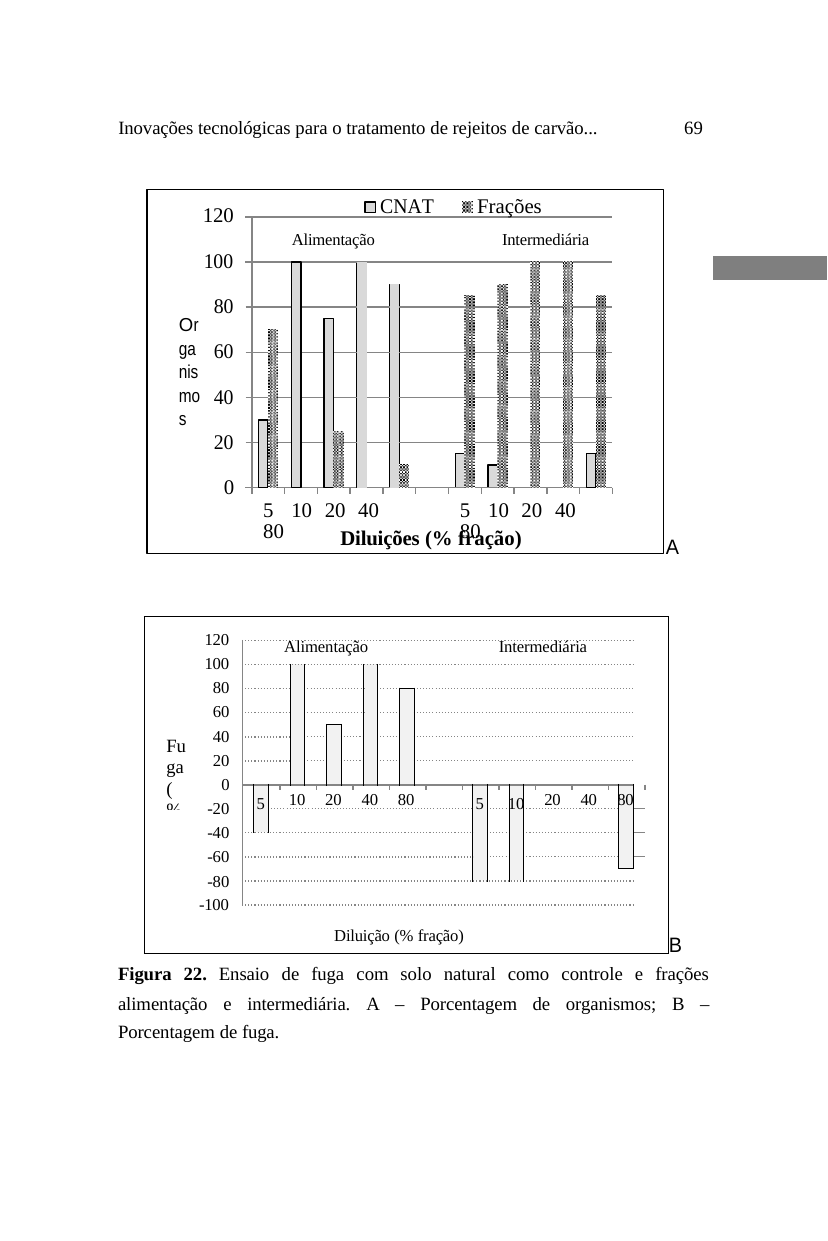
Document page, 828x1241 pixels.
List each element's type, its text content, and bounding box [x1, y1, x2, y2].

table_cell [291, 664, 304, 784]
table_cell [488, 832, 509, 856]
table_cell [243, 736, 290, 760]
table_cell [378, 688, 399, 712]
table_cell [305, 724, 326, 736]
table_cell [305, 664, 363, 688]
table_cell 10 [510, 786, 523, 880]
table_cell [342, 736, 363, 760]
table_cell 5 [254, 786, 268, 832]
table_cell [243, 712, 290, 736]
table_cell [243, 786, 253, 832]
table_cell [415, 712, 633, 736]
table_cell [488, 856, 509, 880]
table_cell [415, 688, 633, 712]
table_cell [378, 712, 399, 736]
table_cell [524, 856, 618, 868]
table_cell [243, 760, 290, 784]
table_cell [327, 725, 341, 784]
table_cell 20 40 [524, 786, 618, 808]
text Fuga (%) [166, 736, 187, 810]
table_cell [378, 736, 399, 760]
table_cell [524, 808, 618, 832]
text Figura 22. Ensaio de fuga com solo natural como controle e frações alimentação e intermediária. A – Porcentagem de organismos; B – Porcentagem de fuga. [118, 963, 709, 1043]
table_cell [415, 736, 633, 760]
table_cell [243, 856, 472, 880]
table_cell 80 [619, 786, 633, 808]
table_cell [305, 712, 363, 724]
table_cell 5 [473, 786, 487, 880]
table_cell [415, 760, 633, 784]
table_cell [269, 808, 472, 832]
table_cell [342, 760, 363, 784]
table_cell [619, 808, 633, 832]
table_cell [400, 689, 414, 784]
table_cell [364, 664, 377, 784]
table_cell [243, 832, 472, 856]
table_cell [243, 880, 633, 904]
table_cell [524, 868, 633, 880]
table_cell [488, 808, 509, 832]
table_cell [305, 736, 326, 760]
text Organismos (%) [179, 313, 202, 433]
table_cell [488, 786, 509, 808]
table_cell [378, 664, 633, 688]
table_cell [243, 688, 290, 712]
table_cell 10 20 40 80 [269, 786, 472, 808]
table_header Alimentação Intermediária [243, 640, 633, 664]
table_cell [524, 832, 618, 856]
table_cell [243, 664, 290, 688]
table_cell [305, 760, 326, 784]
table_cell [305, 688, 363, 712]
table_cell [619, 832, 633, 856]
table_cell [378, 760, 399, 784]
table_cell [342, 724, 363, 736]
table_cell [619, 856, 633, 868]
